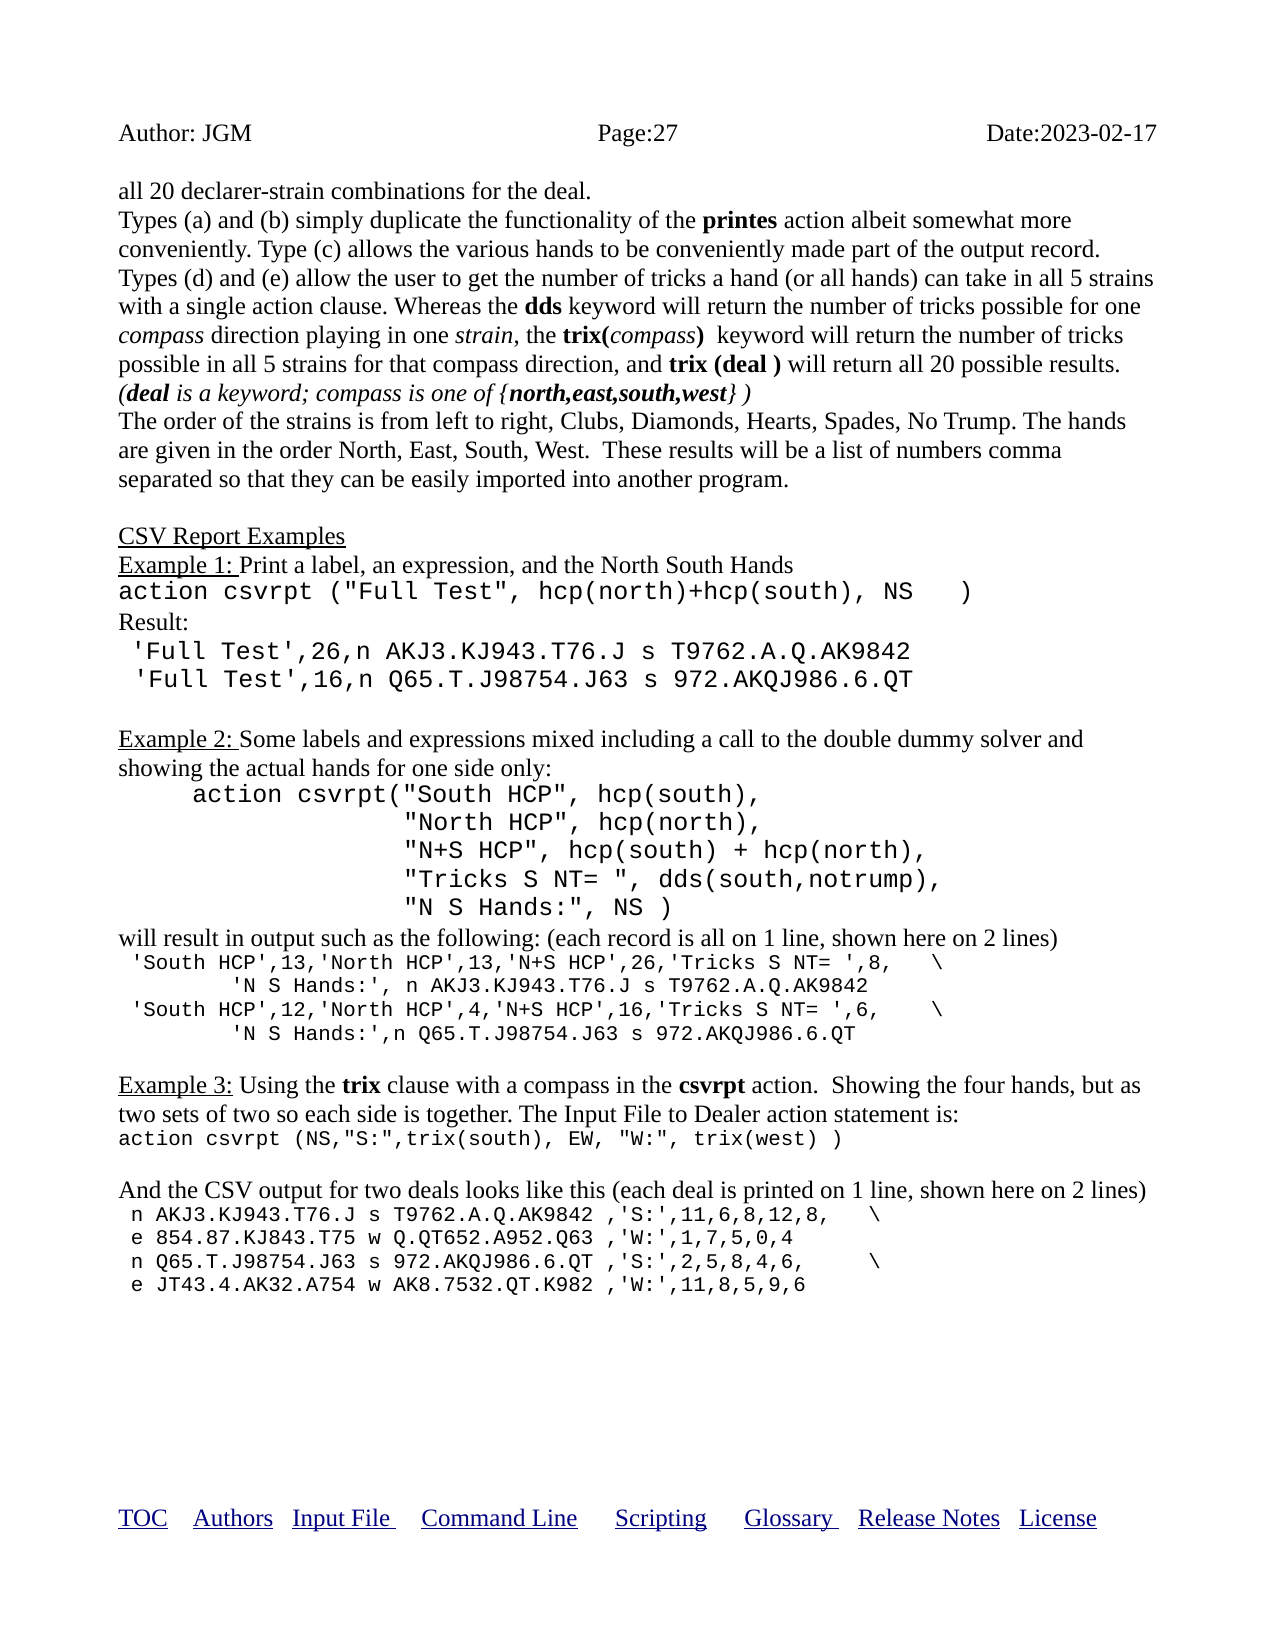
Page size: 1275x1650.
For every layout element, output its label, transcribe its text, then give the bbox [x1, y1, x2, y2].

text And the CSV output for two deals looks like this (each deal is printed on 1 line, shown here on 2 lines) [118, 1175, 1157, 1203]
text will result in output such as the following: (each record is all on 1 line, shown here on 2 lines) [118, 923, 1157, 952]
text 'N S Hands:',n Q65.T.J98754.J63 s 972.AKQJ986.6.QT [118, 1023, 1157, 1046]
text n AKJ3.KJ943.T76.J s T9762.A.Q.AK9842 ,'S:',11,6,8,12,8, \ [118, 1203, 1157, 1227]
text action csvrpt("South HCP", hcp(south), [118, 781, 1157, 810]
text e 854.87.KJ843.T75 w Q.QT652.A952.Q63 ,'W:',1,7,5,0,4 [118, 1227, 1157, 1251]
text Example 3: Using the trix clause with a compass in the csvrpt action. Showing the four hands, but as two sets of two so each side is together. The Input File to Dealer action statement is: [118, 1070, 1157, 1127]
text "Tricks S NT= ", dds(south,notrump), [118, 866, 1157, 895]
text 'Full Test',16,n Q65.T.J98754.J63 s 972.AKQJ986.6.QT [118, 667, 1157, 695]
text Example 1: Print a label, an expression, and the North South Hands [118, 550, 1157, 579]
text Result: [118, 607, 1157, 636]
text Example 2: Some labels and expressions mixed including a call to the double dummy solver and showing the actual hands for one side only: [118, 724, 1157, 781]
text CSV Report Examples [118, 521, 1157, 550]
text "N+S HCP", hcp(south) + hcp(north), [118, 838, 1157, 866]
text Types (a) and (b) simply duplicate the functionality of the printes action albeit somewhat more conveniently. Type (c) allows the various hands to be conveniently made part of the output record. Types (d) and (e) allow the user to get the number of tricks a hand (or all hands) can take in all 5 strains with a single action clause. Whereas the dds keyword will return the number of tricks possible for one compass direction playing in one strain, the trix(compass) keyword will return the number of tricks possible in all 5 strains for that compass direction, and trix (deal ) will return all 20 possible results. (deal is a keyword; compass is one of {north,east,south,west} ) [118, 205, 1157, 406]
text "North HCP", hcp(north), [118, 810, 1157, 838]
text 'Full Test',26,n AKJ3.KJ943.T76.J s T9762.A.Q.AK9842 [118, 636, 1157, 667]
text 'South HCP',12,'North HCP',4,'N+S HCP',16,'Tricks S NT= ',6, \ [118, 999, 1157, 1023]
text action csvrpt (NS,"S:",trix(south), EW, "W:", trix(west) ) [118, 1127, 1157, 1151]
text n Q65.T.J98754.J63 s 972.AKQJ986.6.QT ,'S:',2,5,8,4,6, \ [118, 1251, 1157, 1274]
text e JT43.4.AK32.A754 w AK8.7532.QT.K982 ,'W:',11,8,5,9,6 [118, 1274, 1157, 1298]
text 'South HCP',13,'North HCP',13,'N+S HCP',26,'Tricks S NT= ',8, \ [118, 952, 1157, 975]
text action csvrpt ("Full Test", hcp(north)+hcp(south), NS ) [118, 579, 1157, 607]
text all 20 declarer-strain combinations for the deal. [118, 176, 1157, 205]
text The order of the strains is from left to right, Clubs, Diamonds, Hearts, Spades, No Trump. The hands are given in the order North, East, South, West. These results will be a list of numbers comma separated so that they can be easily imported into another program. [118, 406, 1157, 493]
text 'N S Hands:', n AKJ3.KJ943.T76.J s T9762.A.Q.AK9842 [118, 975, 1157, 999]
text "N S Hands:", NS ) [118, 895, 1157, 923]
